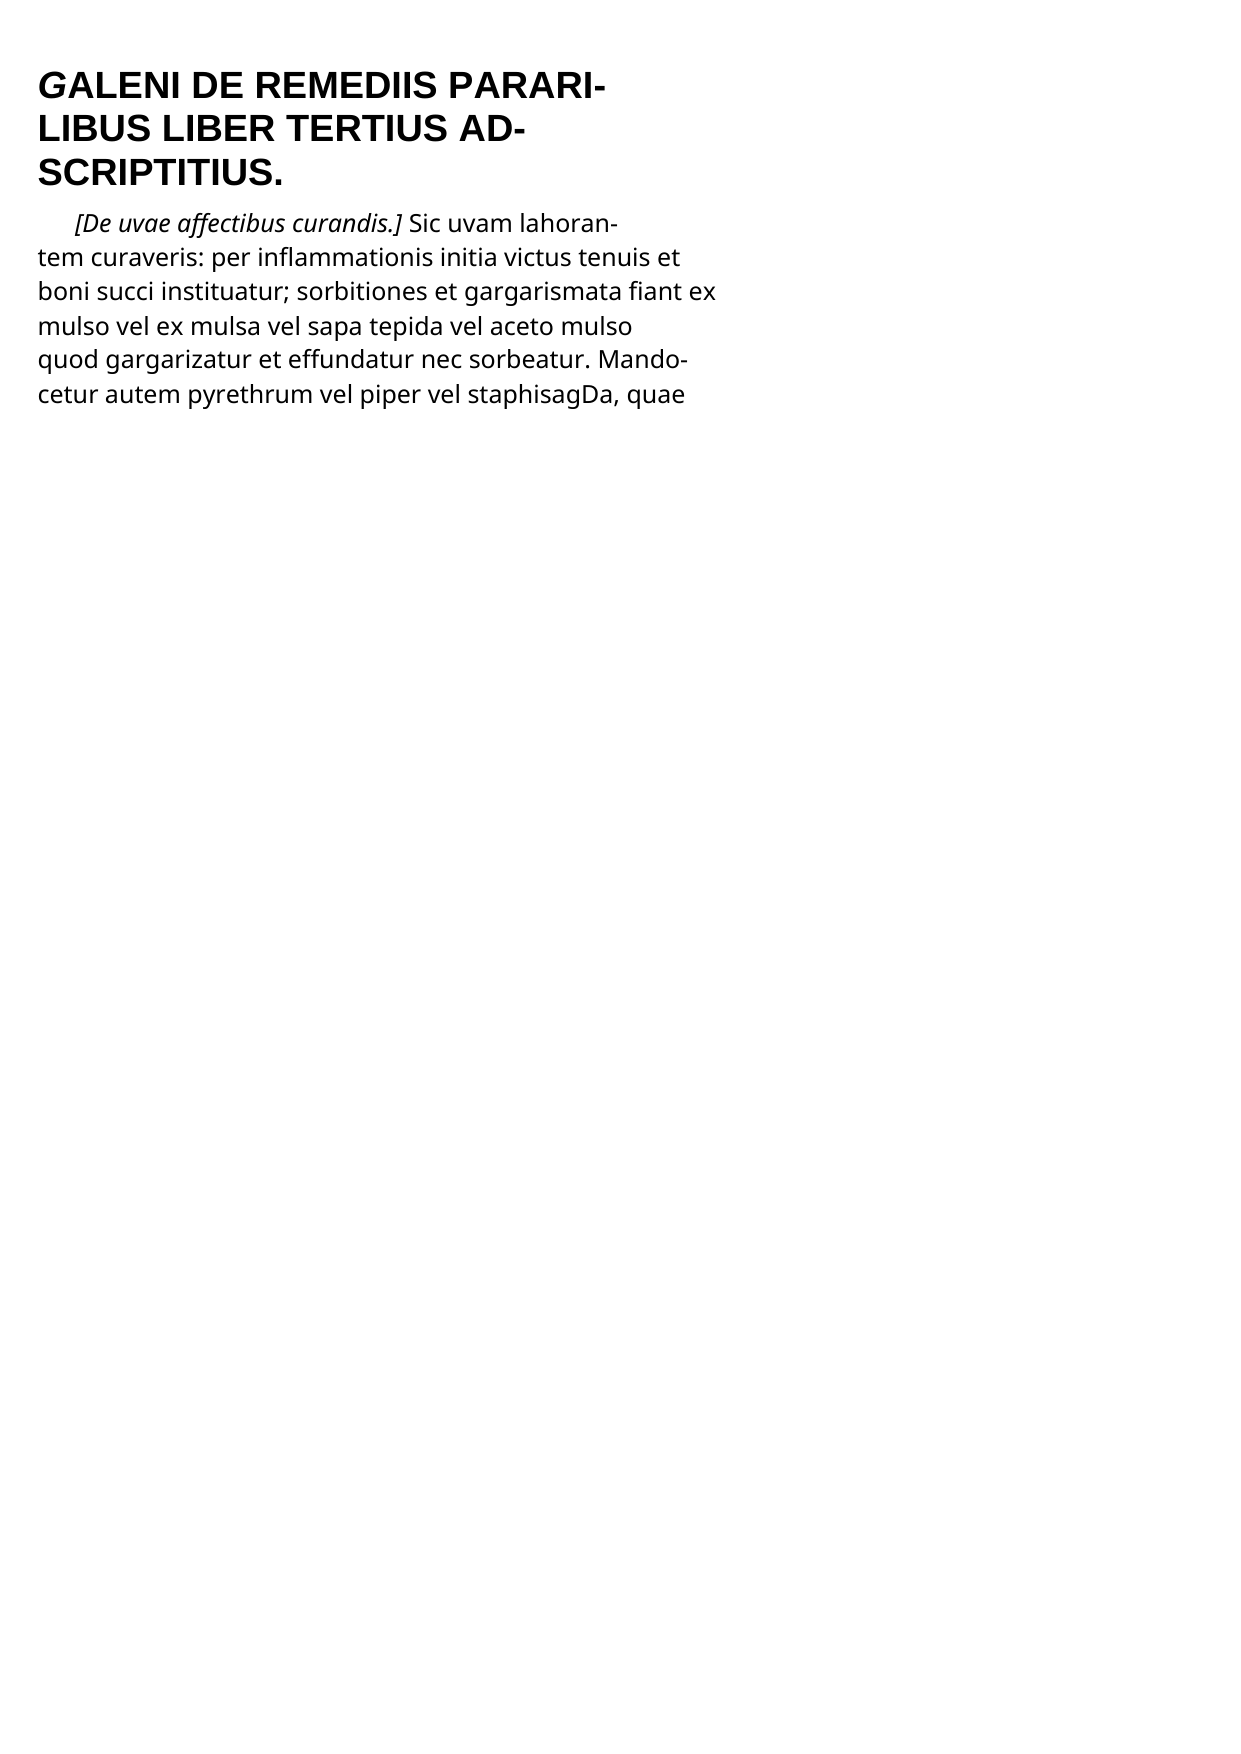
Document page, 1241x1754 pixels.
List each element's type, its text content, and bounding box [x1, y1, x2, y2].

text [De uvae affectibus curandis.] Sic uvam lahoran- tem curaveris: per inflammationis initia victus tenuis et boni succi instituatur; sorbitiones et gargarismata fiant ex mulso vel ex mulsa vel sapa tepida vel aceto mulso quod gargarizatur et effundatur nec sorbeatur. Mando- cetur autem pyrethrum vel piper vel staphisagDa, quae [37, 206, 1203, 410]
subtitle GALENI DE REMEDIIS PARARI- LIBUS LIBER TERTIUS AD- SCRIPTITIUS. [37, 62, 1203, 193]
